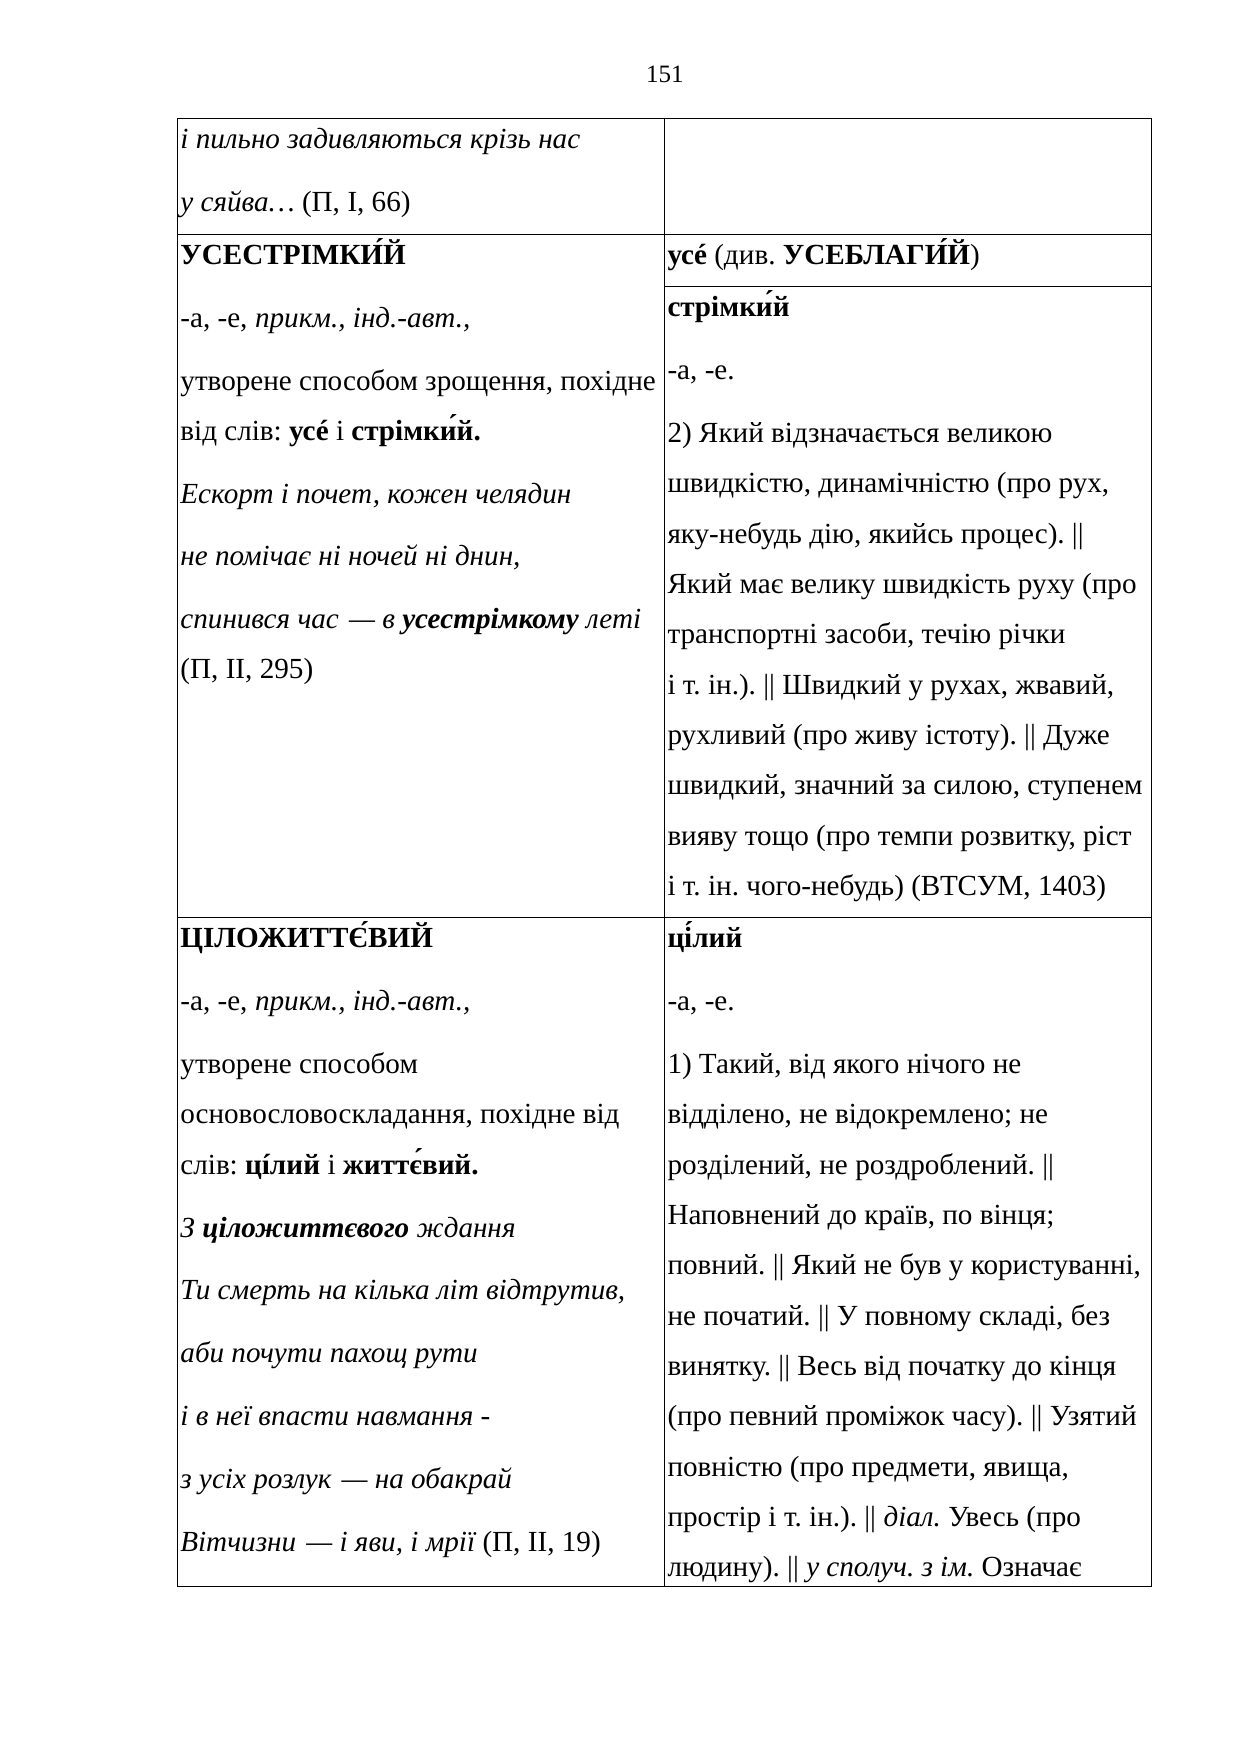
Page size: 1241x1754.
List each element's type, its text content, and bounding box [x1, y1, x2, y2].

table_cell [665, 119, 1151, 233]
table_cell УСЕСТРІМКИ́Й -а, -е, прикм., інд.-авт., утворене способом зрощення, похідне від слів: усé і стрімки́й. Ескорт і почет, кожен челядин не помічає ні ночей ні днин, спинився час — в усестрімкому леті (П, ІІ, 295) [178, 235, 664, 917]
table_cell ці́лий -а, -е. 1) Такий, від якого нічого не відділено, не відокремлено; не розділений, не роздроблений. || Наповнений до країв, по вінця; повний. || Який не був у користуванні, не початий. || У повному складі, без винятку. || Весь від початку до кінця (про певний проміжок часу). || Узятий повністю (про предмети, явища, простір і т. ін.). || діал. Увесь (про людину). || у сполуч. з ім. Означає [665, 918, 1151, 1586]
table_cell і пильно задивляються крізь нас у сяйва… (П, І, 66) [178, 119, 664, 233]
table_cell ЦІЛОЖИТТЄ́ВИЙ -а, -е, прикм., інд.-авт., утворене способом основословоскладання, похідне від слів: цíлий і життє́вий. З ціложиттєвого ждання Ти смерть на кілька літ відтрутив, аби почути пахощ рути і в неї впасти навмання - з усіх розлук — на обакрай Вітчизни — і яви, і мрії (П, ІІ, 19) [178, 918, 664, 1586]
table_cell усé (див. УСЕБЛАГИ́Й) [665, 235, 1151, 286]
table_cell стрімки́й -а, -е. 2) Який відзначається великою швидкістю, динамічністю (про рух, яку-небудь дію, якийсь процес). || Який має велику швидкість руху (про транспортні засоби, течію річки і т. ін.). || Швидкий у рухах, жвавий, рухливий (про живу істоту). || Дуже швидкий, значний за силою, ступенем вияву тощо (про темпи розвитку, ріст і т. ін. чого-небудь) (ВТСУМ, 1403) [665, 287, 1151, 917]
